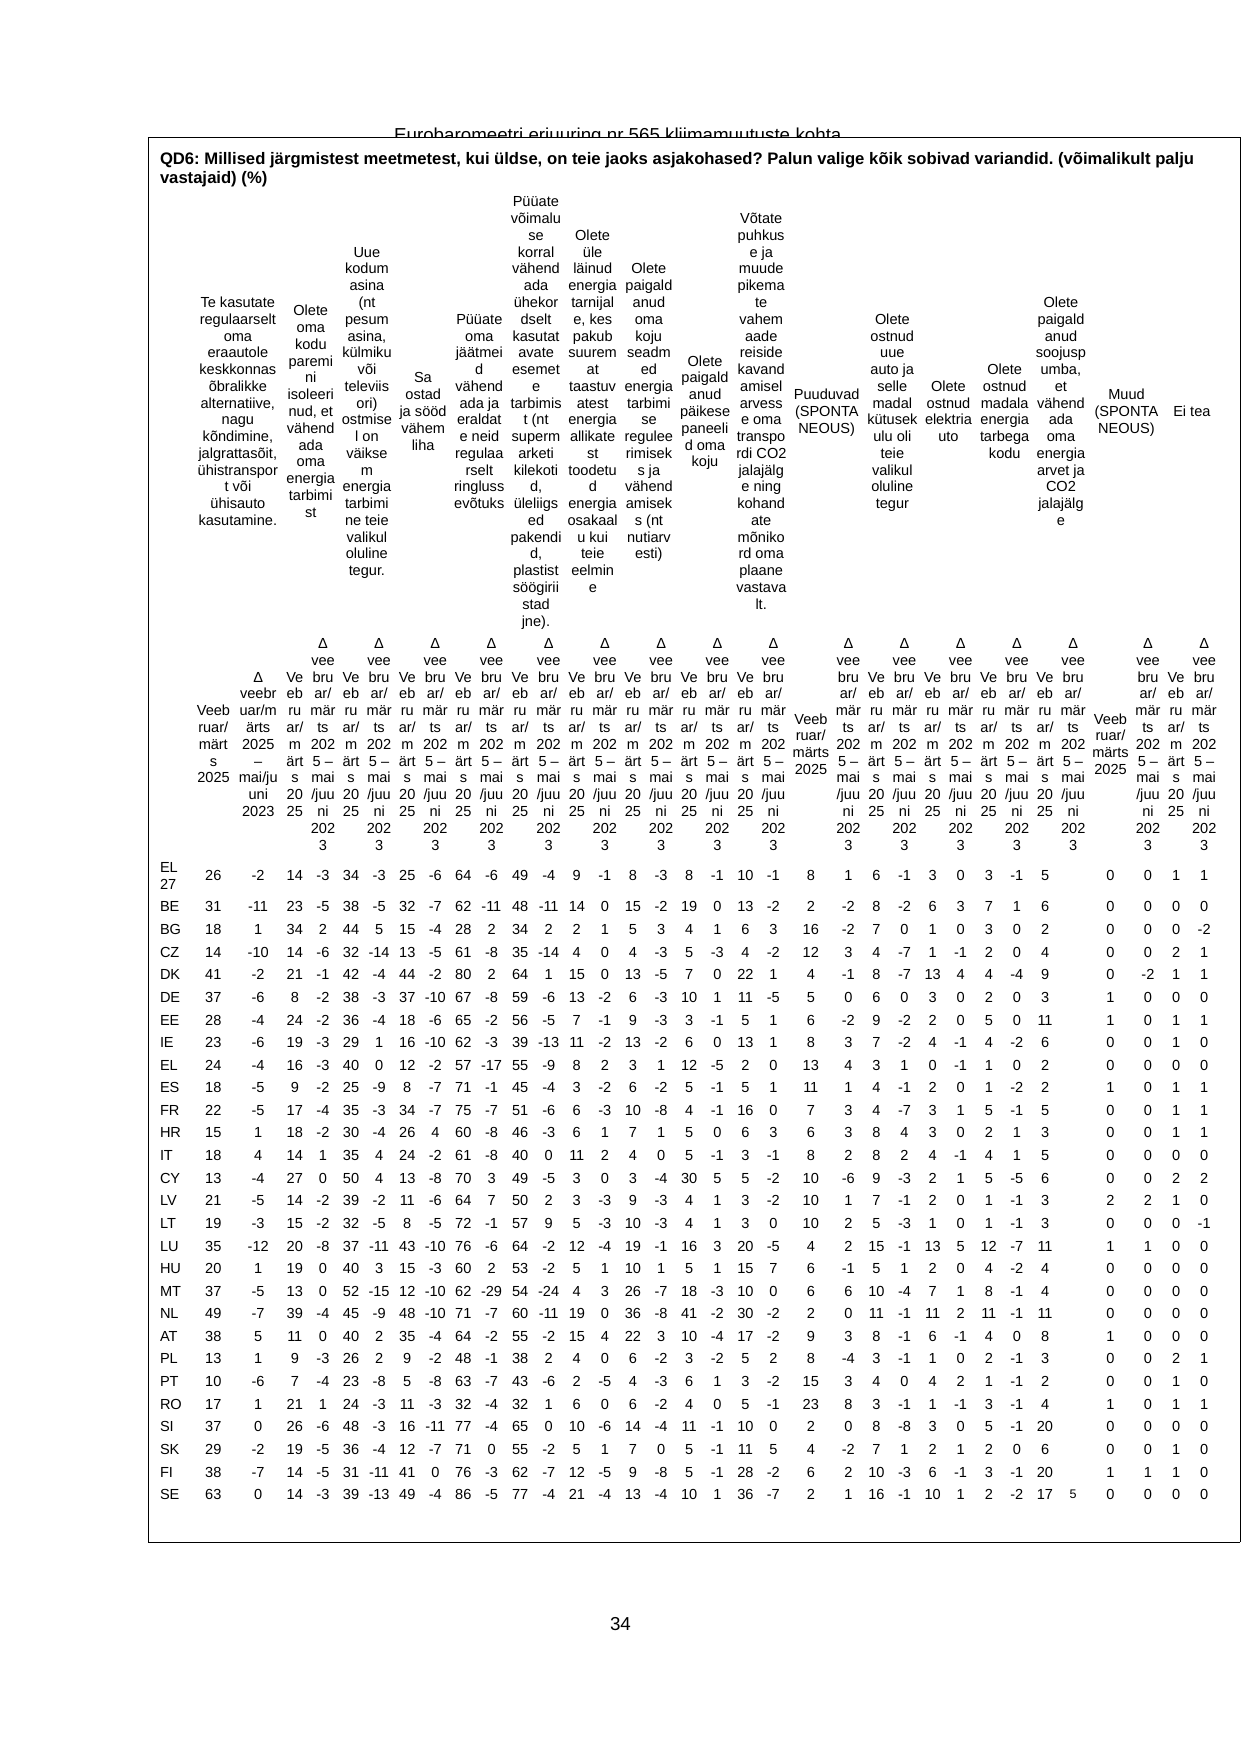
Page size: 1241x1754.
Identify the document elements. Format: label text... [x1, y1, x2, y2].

table_cell -7 [419, 1099, 451, 1121]
table_cell -4 [589, 1234, 621, 1257]
table_cell 43 [507, 1370, 532, 1392]
table_cell 5 [395, 1370, 419, 1392]
table_cell 0 [589, 963, 621, 986]
table_cell 0 [1188, 1302, 1220, 1325]
table_cell 8 [789, 856, 832, 895]
table_cell 5 [864, 1257, 888, 1279]
table_cell 6 [920, 1325, 944, 1347]
table_cell 2 [363, 1347, 395, 1370]
table_cell 57 [451, 1054, 475, 1076]
table_cell 1 [701, 1257, 733, 1279]
table_cell 10 [789, 1212, 832, 1234]
table_cell 2 [475, 1257, 507, 1279]
table_cell [1057, 1099, 1089, 1121]
table_cell 0 [1164, 1054, 1188, 1076]
table_cell 0 [945, 1257, 976, 1279]
table_cell 75 [451, 1099, 475, 1121]
table_cell -3 [475, 1031, 507, 1053]
table_cell 1 [1001, 1121, 1033, 1144]
table_cell -3 [307, 1054, 338, 1076]
table_cell 12 [564, 1234, 589, 1257]
table_cell 7 [864, 918, 888, 940]
table_cell -6 [419, 1008, 451, 1031]
table_cell 4 [888, 1121, 920, 1144]
table_cell 2 [832, 1212, 864, 1234]
table_cell -2 [363, 1189, 395, 1212]
table_cell 55 [507, 1325, 532, 1347]
table_cell -10 [419, 1031, 451, 1053]
table_cell -1 [645, 1234, 677, 1257]
table_cell Veebruar/märts 2025 [733, 632, 757, 856]
table_cell 0 [234, 1415, 282, 1438]
table_cell 35 [395, 1325, 419, 1347]
table_cell 0 [645, 1438, 677, 1460]
table_cell 22 [733, 963, 757, 986]
table_cell 3 [976, 1393, 1001, 1415]
table_cell 2 [976, 986, 1001, 1008]
table_cell -1 [945, 940, 976, 963]
table_cell -5 [645, 963, 677, 986]
table_cell -1 [832, 1257, 864, 1279]
table_cell 1 [589, 918, 621, 940]
table_cell 3 [363, 1257, 395, 1279]
table_cell -1 [701, 1460, 733, 1483]
table_cell -4 [533, 1483, 564, 1506]
table_cell -4 [363, 1121, 395, 1144]
table_cell 17 [283, 1099, 307, 1121]
table_cell 3 [733, 1212, 757, 1234]
table_cell -2 [419, 1347, 451, 1370]
table_cell 1 [1188, 1099, 1220, 1121]
table_cell -3 [307, 1483, 338, 1506]
table_cell 10 [621, 1257, 645, 1279]
table_cell 13 [621, 963, 645, 986]
table_cell 2 [976, 1347, 1001, 1370]
table_cell 1 [234, 1347, 282, 1370]
table_cell 1 [832, 1076, 864, 1099]
table_cell 1 [307, 1393, 338, 1415]
table_cell Veebruar/märts 2025 [283, 632, 307, 856]
table_cell 7 [621, 1121, 645, 1144]
table_cell -9 [533, 1054, 564, 1076]
table_cell 24 [193, 1054, 233, 1076]
table_cell 14 [283, 1144, 307, 1166]
table_cell 6 [621, 1076, 645, 1099]
table_cell 6 [789, 1257, 832, 1279]
table_cell 2 [363, 1325, 395, 1347]
table_cell 3 [645, 918, 677, 940]
table_cell 0 [1001, 1008, 1033, 1031]
table_cell -2 [1132, 963, 1164, 986]
table_cell 1 [1164, 1076, 1188, 1099]
table_cell 0 [1089, 940, 1132, 963]
table_cell 9 [283, 1347, 307, 1370]
table_cell 11 [920, 1302, 944, 1325]
table_cell 6 [920, 895, 944, 918]
table_cell -3 [307, 1347, 338, 1370]
table_cell 8 [621, 856, 645, 895]
table_cell 11 [864, 1302, 888, 1325]
table_cell -5 [533, 1008, 564, 1031]
table_cell 40 [507, 1144, 532, 1166]
table_cell 6 [1033, 895, 1057, 918]
table_cell 0 [419, 1460, 451, 1483]
table_cell [1057, 986, 1089, 1008]
table_cell 60 [451, 1121, 475, 1144]
table_cell 0 [1089, 1099, 1132, 1121]
table_cell 1 [234, 1257, 282, 1279]
table_cell 0 [307, 1325, 338, 1347]
table_cell EL 27 [157, 856, 193, 895]
table_cell 3 [976, 1460, 1001, 1483]
table_cell [1057, 1370, 1089, 1392]
table_cell [1057, 856, 1089, 895]
table_cell 6 [789, 1008, 832, 1031]
table_cell -5 [234, 1099, 282, 1121]
table_cell -7 [475, 1099, 507, 1121]
table_cell 2 [564, 1370, 589, 1392]
table_cell 71 [451, 1438, 475, 1460]
table_cell -8 [363, 1370, 395, 1392]
table_cell 0 [589, 1393, 621, 1415]
table_cell [1057, 1166, 1089, 1189]
table_cell 13 [789, 1054, 832, 1076]
table_cell 0 [1089, 1257, 1132, 1279]
table_cell 3 [832, 1370, 864, 1392]
table_cell -4 [363, 1008, 395, 1031]
table_cell 8 [976, 1280, 1001, 1302]
table_cell 2 [1164, 1166, 1188, 1189]
table_cell -11 [419, 1415, 451, 1438]
table_cell 4 [976, 963, 1001, 986]
table_cell 4 [920, 1370, 944, 1392]
table_cell 1 [1188, 940, 1220, 963]
table_cell -7 [475, 1370, 507, 1392]
table_cell 0 [1001, 940, 1033, 963]
table_cell 1 [1001, 1144, 1033, 1166]
table_cell -1 [1001, 1099, 1033, 1121]
table_cell 4 [976, 1031, 1001, 1053]
table_cell 6 [789, 1460, 832, 1483]
table_cell 4 [564, 940, 589, 963]
table_cell 1 [589, 1257, 621, 1279]
table_cell 0 [1132, 1031, 1164, 1053]
table_cell 5 [677, 1121, 701, 1144]
table_cell 0 [1132, 1166, 1164, 1189]
table_cell -7 [419, 895, 451, 918]
table_cell [1057, 895, 1089, 918]
table_cell 1 [1164, 1393, 1188, 1415]
table_cell BG [157, 918, 193, 940]
table_cell 2 [945, 1370, 976, 1392]
table_cell -7 [234, 1302, 282, 1325]
table_cell 0 [1001, 918, 1033, 940]
table_cell -8 [475, 940, 507, 963]
table_cell 0 [1164, 1257, 1188, 1279]
table_cell -2 [645, 1393, 677, 1415]
table_cell 11 [789, 1076, 832, 1099]
table_cell Δ veebruar/märts 2025 – mai/juuni 2023 [1188, 632, 1220, 856]
table_cell FI [157, 1460, 193, 1483]
table_cell 21 [283, 1393, 307, 1415]
table_cell [1057, 918, 1089, 940]
table_cell -2 [888, 1008, 920, 1031]
table_cell 8 [283, 986, 307, 1008]
table_cell -1 [1001, 1460, 1033, 1483]
table_cell 77 [507, 1483, 532, 1506]
table_cell 16 [395, 1415, 419, 1438]
table_cell 5 [363, 918, 395, 940]
table_cell 49 [507, 1166, 532, 1189]
table_cell Δ veebruar/märts 2025 – mai/juuni 2023 [832, 632, 864, 856]
table_cell -1 [589, 1008, 621, 1031]
table_cell Olete ostnud elektriauto [920, 190, 976, 632]
table_cell 38 [193, 1325, 233, 1347]
table_cell 3 [832, 940, 864, 963]
table_cell 7 [920, 1280, 944, 1302]
table_cell Δ veebruar/märts 2025 – mai/juuni 2023 [1001, 632, 1033, 856]
table_cell -1 [1001, 856, 1033, 895]
table_cell 7 [757, 1257, 789, 1279]
table_cell 1 [701, 986, 733, 1008]
table_cell 14 [283, 940, 307, 963]
table_cell -3 [234, 1212, 282, 1234]
table_cell -2 [1001, 1076, 1033, 1099]
table_cell 48 [451, 1347, 475, 1370]
table_cell 4 [789, 963, 832, 986]
table_cell -11 [234, 895, 282, 918]
table_cell 55 [507, 1054, 532, 1076]
table_cell -1 [757, 1144, 789, 1166]
table_cell 8 [564, 1054, 589, 1076]
table_cell LV [157, 1189, 193, 1212]
table_cell 53 [507, 1257, 532, 1279]
table_cell 5 [677, 1438, 701, 1460]
table_cell 1 [1132, 1460, 1164, 1483]
table_cell 5 [621, 918, 645, 940]
table_cell 16 [395, 1031, 419, 1053]
table_cell 11 [976, 1302, 1001, 1325]
table_cell 36 [339, 1008, 363, 1031]
table_cell 10 [733, 1415, 757, 1438]
table_cell 12 [677, 1054, 701, 1076]
table_cell 0 [1188, 1234, 1220, 1257]
table_cell 11 [1033, 1008, 1057, 1031]
table_cell 6 [564, 1393, 589, 1415]
table_cell BE [157, 895, 193, 918]
table_cell 56 [507, 1008, 532, 1031]
table_cell 35 [193, 1234, 233, 1257]
table_cell 0 [1089, 1121, 1132, 1144]
table_cell -2 [475, 1008, 507, 1031]
table_cell 65 [507, 1415, 532, 1438]
table_cell 0 [1089, 1212, 1132, 1234]
table_cell 6 [564, 1099, 589, 1121]
table_cell 4 [789, 1234, 832, 1257]
table_cell 1 [1188, 1008, 1220, 1031]
table_cell 11 [733, 986, 757, 1008]
table_cell 5 [733, 1347, 757, 1370]
table_cell 0 [1164, 918, 1188, 940]
table_cell 1 [1001, 895, 1033, 918]
table_cell 1 [1089, 1460, 1132, 1483]
table_cell 4 [832, 1054, 864, 1076]
table_cell 6 [789, 1121, 832, 1144]
table_cell 0 [1188, 1031, 1220, 1053]
table_cell Võtate puhkuse ja muude pikemate vahemaade reiside kavandamisel arvesse oma transpordi CO2 jalajälge ning kohandate mõnikord oma plaane vastavalt. [733, 190, 789, 632]
table_cell 9 [283, 1076, 307, 1099]
table_cell 11 [677, 1415, 701, 1438]
table_cell 7 [976, 895, 1001, 918]
table_cell -1 [1001, 1212, 1033, 1234]
table_cell 10 [621, 1212, 645, 1234]
table_cell 0 [1089, 1280, 1132, 1302]
table_cell 9 [621, 1460, 645, 1483]
table_cell -7 [888, 963, 920, 986]
table_cell 32 [451, 1393, 475, 1415]
table_cell 0 [1188, 895, 1220, 918]
table_cell IE [157, 1031, 193, 1053]
table_header QD6: Millised järgmistest meetmetest, kui üldse, on teie jaoks asjakohased? Palun valige kõik sobivad variandid. (võimalikult palju vastajaid) (%) [157, 146, 1220, 190]
table_cell 0 [1132, 1008, 1164, 1031]
table_cell -4 [533, 856, 564, 895]
table_cell 37 [395, 986, 419, 1008]
table_cell 0 [1132, 1054, 1164, 1076]
table_cell 0 [1089, 1370, 1132, 1392]
table_cell 9 [864, 1008, 888, 1031]
table_cell 1 [1164, 1008, 1188, 1031]
table_cell 1 [757, 1076, 789, 1099]
table_cell 38 [193, 1460, 233, 1483]
table_cell 4 [920, 1031, 944, 1053]
table_cell 0 [1089, 1144, 1132, 1166]
table_cell 65 [451, 1008, 475, 1031]
table_cell 0 [945, 1121, 976, 1144]
table_cell 5 [701, 1166, 733, 1189]
table_cell 0 [757, 1415, 789, 1438]
table_cell 0 [1089, 1347, 1132, 1370]
table_cell 16 [283, 1054, 307, 1076]
table_cell 4 [677, 918, 701, 940]
table_cell 28 [193, 1008, 233, 1031]
table_cell 2 [888, 1144, 920, 1166]
table_cell -2 [1001, 1031, 1033, 1053]
table_cell Veebruar/märts 2025 [507, 632, 532, 856]
table_cell -2 [1001, 1483, 1033, 1506]
table_cell 0 [945, 1189, 976, 1212]
table_cell 13 [283, 1280, 307, 1302]
table_cell 2 [976, 1483, 1001, 1506]
table_cell -2 [757, 1460, 789, 1483]
table_cell 0 [1089, 963, 1132, 986]
table_cell [1057, 1031, 1089, 1053]
table_cell 0 [1089, 1031, 1132, 1053]
table_cell 23 [339, 1370, 363, 1392]
table_cell 5 [733, 1393, 757, 1415]
table_cell 0 [1089, 856, 1132, 895]
table_cell 64 [451, 1189, 475, 1212]
table_cell 2 [307, 918, 338, 940]
table_cell 8 [1033, 1325, 1057, 1347]
table_cell -6 [475, 1234, 507, 1257]
table_cell -1 [888, 1347, 920, 1370]
table_cell -1 [589, 856, 621, 895]
table_cell 0 [945, 1347, 976, 1370]
table_cell 0 [589, 1347, 621, 1370]
table_cell 64 [451, 1325, 475, 1347]
table_cell 6 [564, 1121, 589, 1144]
table_cell 4 [677, 1099, 701, 1121]
table_cell EE [157, 1008, 193, 1031]
table_cell [1057, 1415, 1089, 1438]
table_cell 80 [451, 963, 475, 986]
table_cell 16 [789, 918, 832, 940]
table_cell 72 [451, 1212, 475, 1234]
table_cell -2 [757, 1370, 789, 1392]
table_cell -1 [888, 1483, 920, 1506]
table_cell 9 [564, 856, 589, 895]
table_cell 1 [976, 1189, 1001, 1212]
table_cell -4 [307, 1302, 338, 1325]
table_cell 2 [1033, 1370, 1057, 1392]
table_cell -3 [645, 1212, 677, 1234]
table_cell 1 [757, 963, 789, 986]
table_cell Δ veebruar/märts 2025 – mai/juuni 2023 [475, 632, 507, 856]
table_cell 15 [733, 1257, 757, 1279]
table_cell -1 [701, 1008, 733, 1031]
table_cell 0 [701, 1393, 733, 1415]
table_cell 1 [1089, 1234, 1132, 1257]
table_cell 16 [733, 1099, 757, 1121]
table_cell -11 [475, 895, 507, 918]
table_cell [1057, 940, 1089, 963]
table_cell 67 [451, 986, 475, 1008]
table_cell 0 [832, 1302, 864, 1325]
table_cell -11 [533, 1302, 564, 1325]
table_cell 1 [1089, 986, 1132, 1008]
table_cell 61 [451, 1144, 475, 1166]
table_cell -10 [419, 1302, 451, 1325]
table_cell 1 [1132, 1234, 1164, 1257]
table_cell -2 [475, 1325, 507, 1347]
table_cell 1 [645, 1054, 677, 1076]
table_cell 24 [395, 1144, 419, 1166]
table_cell 0 [1132, 1325, 1164, 1347]
table_cell 3 [1033, 1121, 1057, 1144]
table_cell 18 [677, 1280, 701, 1302]
table_cell 39 [283, 1302, 307, 1325]
table_cell -8 [419, 1166, 451, 1189]
table_cell -4 [645, 1415, 677, 1438]
table_cell 18 [283, 1121, 307, 1144]
table_cell 4 [1033, 1257, 1057, 1279]
table_cell 4 [1033, 940, 1057, 963]
table_cell -1 [475, 1212, 507, 1234]
table_cell 10 [677, 1483, 701, 1506]
table_cell Δ veebruar/märts 2025 – mai/juuni 2023 [645, 632, 677, 856]
table_cell 50 [339, 1166, 363, 1189]
table_cell 0 [1164, 1212, 1188, 1234]
table_cell 5 [677, 1076, 701, 1099]
table_cell [1057, 1347, 1089, 1370]
table_cell 2 [789, 895, 832, 918]
table_cell -1 [307, 963, 338, 986]
table_cell 0 [945, 918, 976, 940]
table_cell 1 [757, 1008, 789, 1031]
table_cell 1 [1164, 1099, 1188, 1121]
table_cell 51 [507, 1099, 532, 1121]
table_cell 0 [1089, 1438, 1132, 1460]
table_cell NL [157, 1302, 193, 1325]
table_cell 3 [976, 918, 1001, 940]
table_cell 3 [832, 1121, 864, 1144]
table_cell 17 [733, 1325, 757, 1347]
table_cell -7 [645, 1280, 677, 1302]
table_cell 63 [193, 1483, 233, 1506]
table_cell Δ veebruar/märts 2025 – mai/juuni 2023 [888, 632, 920, 856]
table_cell -3 [701, 940, 733, 963]
table_cell 0 [307, 1166, 338, 1189]
table_cell 44 [395, 963, 419, 986]
table_cell 0 [888, 1370, 920, 1392]
table_cell 5 [1033, 856, 1057, 895]
table_cell 4 [564, 1347, 589, 1370]
table_cell 0 [757, 1099, 789, 1121]
table_cell -5 [533, 1166, 564, 1189]
table_cell Veebruar/märts 2025 [1033, 632, 1057, 856]
table_cell Muud (SPONTANEOUS) [1089, 190, 1164, 632]
table_cell 3 [564, 1076, 589, 1099]
table_cell -11 [533, 895, 564, 918]
table_cell 26 [339, 1347, 363, 1370]
table_cell 10 [789, 1189, 832, 1212]
table_cell [1057, 1054, 1089, 1076]
table_cell 12 [395, 1054, 419, 1076]
table_cell -2 [533, 1257, 564, 1279]
table_cell 38 [339, 986, 363, 1008]
table_cell 26 [193, 856, 233, 895]
table_cell 15 [864, 1234, 888, 1257]
table_cell 15 [564, 1325, 589, 1347]
table_cell 0 [757, 1212, 789, 1234]
table_cell 0 [945, 1008, 976, 1031]
table_cell 1 [757, 1031, 789, 1053]
table_cell 71 [451, 1076, 475, 1099]
table_cell 11 [1033, 1234, 1057, 1257]
table_cell 3 [864, 1054, 888, 1076]
table_cell 41 [677, 1302, 701, 1325]
table_cell 10 [564, 1415, 589, 1438]
table_cell 26 [283, 1415, 307, 1438]
table_cell -1 [701, 1415, 733, 1438]
table_cell 10 [677, 1325, 701, 1347]
table_cell 0 [1089, 918, 1132, 940]
table_cell Veebruar/märts 2025 [451, 632, 475, 856]
table_cell Olete üle läinud energiatarnijale, kes pakub suuremat taastuvatest energiaallikatest toodetud energia osakaalu kui teie eelmine [564, 190, 621, 632]
table_cell 18 [193, 1076, 233, 1099]
table_cell 4 [621, 1370, 645, 1392]
table_cell 14 [193, 940, 233, 963]
table_cell 1 [645, 1121, 677, 1144]
table_cell -2 [589, 986, 621, 1008]
table_cell 5 [945, 1234, 976, 1257]
table_cell 0 [1188, 1438, 1220, 1460]
table_cell 1 [1164, 1031, 1188, 1053]
table_cell [1057, 1076, 1089, 1099]
table_cell 1 [976, 1212, 1001, 1234]
table_cell 36 [339, 1438, 363, 1460]
table_cell -8 [645, 1099, 677, 1121]
table_cell DE [157, 986, 193, 1008]
table_cell -3 [645, 940, 677, 963]
table_cell SE [157, 1483, 193, 1506]
table_cell -3 [645, 856, 677, 895]
table_cell 4 [864, 1099, 888, 1121]
table_cell 15 [193, 1121, 233, 1144]
table_cell 2 [945, 1302, 976, 1325]
table_cell 1 [1164, 1460, 1188, 1483]
table_cell -6 [234, 1370, 282, 1392]
table_cell 18 [395, 1008, 419, 1031]
table_cell 0 [1164, 1483, 1188, 1506]
table_cell 11 [1033, 1302, 1057, 1325]
table_cell 4 [589, 1325, 621, 1347]
table_cell 5 [234, 1325, 282, 1347]
table_cell -2 [757, 1302, 789, 1325]
table_cell 64 [507, 963, 532, 986]
table_cell Veebruar/märts 2025 [193, 632, 233, 856]
table_cell -7 [234, 1460, 282, 1483]
table_cell 29 [193, 1438, 233, 1460]
table_cell 2 [1033, 1076, 1057, 1099]
table_cell -8 [475, 1121, 507, 1144]
table_cell 31 [193, 895, 233, 918]
table_cell 1 [363, 1031, 395, 1053]
table_cell 3 [733, 1370, 757, 1392]
table_cell -6 [307, 1415, 338, 1438]
table_cell 8 [395, 1076, 419, 1099]
table_cell 3 [589, 1280, 621, 1302]
table_cell 5 [976, 1099, 1001, 1121]
table_cell 60 [507, 1302, 532, 1325]
table_cell -4 [234, 1054, 282, 1076]
table_cell 4 [789, 1438, 832, 1460]
table_cell -4 [234, 1166, 282, 1189]
table_cell -4 [419, 918, 451, 940]
table_cell -5 [419, 940, 451, 963]
table_cell 9 [621, 1189, 645, 1212]
table_cell -13 [533, 1031, 564, 1053]
table_cell -6 [533, 1370, 564, 1392]
table_cell 0 [1188, 1189, 1220, 1212]
table_cell 44 [339, 918, 363, 940]
table_cell 10 [621, 1099, 645, 1121]
table_cell 49 [395, 1483, 419, 1506]
table_cell 35 [339, 1099, 363, 1121]
table_cell 9 [1033, 963, 1057, 986]
table_cell -1 [701, 1438, 733, 1460]
table_cell 12 [395, 1280, 419, 1302]
table_cell 20 [733, 1234, 757, 1257]
table_cell 3 [564, 1189, 589, 1212]
table_cell -3 [363, 1415, 395, 1438]
table_cell 3 [757, 918, 789, 940]
table_cell 35 [507, 940, 532, 963]
table_cell 4 [621, 1144, 645, 1166]
table_cell 22 [193, 1099, 233, 1121]
table_cell 28 [451, 918, 475, 940]
table_cell Veebruar/märts 2025 [339, 632, 363, 856]
table_cell 4 [564, 1280, 589, 1302]
table_cell 2 [832, 1144, 864, 1166]
table_cell -3 [419, 1393, 451, 1415]
table_cell 4 [363, 1166, 395, 1189]
table_cell 0 [1001, 986, 1033, 1008]
table_cell 1 [976, 1054, 1001, 1076]
table_cell 14 [283, 1189, 307, 1212]
table_cell 2 [589, 1054, 621, 1076]
table_cell -8 [419, 1370, 451, 1392]
table_cell 5 [677, 1257, 701, 1279]
table_cell 77 [451, 1415, 475, 1438]
table_cell -5 [701, 1054, 733, 1076]
table_cell [1057, 1393, 1089, 1415]
table_cell 2 [1033, 1054, 1057, 1076]
table_cell 57 [507, 1212, 532, 1234]
table_cell 2 [1188, 1166, 1220, 1189]
table_cell -6 [419, 1189, 451, 1212]
table_cell 2 [920, 1076, 944, 1099]
table_cell 13 [564, 986, 589, 1008]
table_cell -8 [475, 986, 507, 1008]
table_cell 12 [564, 1460, 589, 1483]
table_cell -4 [363, 1438, 395, 1460]
table_cell 5 [976, 1415, 1001, 1438]
table_cell 49 [507, 856, 532, 895]
table_cell -1 [888, 856, 920, 895]
table_cell 8 [832, 1393, 864, 1415]
table_cell -10 [419, 1280, 451, 1302]
table_cell 23 [283, 895, 307, 918]
table_cell 0 [1132, 1257, 1164, 1279]
table_cell 0 [1132, 1393, 1164, 1415]
table_cell RO [157, 1393, 193, 1415]
table_cell -1 [1001, 1393, 1033, 1415]
table_cell FR [157, 1099, 193, 1121]
table_cell -9 [363, 1302, 395, 1325]
table_cell -1 [1001, 1280, 1033, 1302]
table_cell 7 [864, 1438, 888, 1460]
table_cell -3 [363, 1099, 395, 1121]
table_cell -9 [363, 1076, 395, 1099]
table_cell 26 [621, 1280, 645, 1302]
table_cell -10 [419, 1234, 451, 1257]
table_cell 48 [339, 1415, 363, 1438]
table_cell -2 [533, 1438, 564, 1460]
table_cell -2 [533, 1234, 564, 1257]
table_cell 3 [757, 1121, 789, 1144]
table_cell 0 [945, 1212, 976, 1234]
table_cell [1057, 1257, 1089, 1279]
table_cell 2 [832, 1234, 864, 1257]
table_cell 63 [451, 1370, 475, 1392]
table_cell MT [157, 1280, 193, 1302]
table_cell Veebruar/märts 2025 [395, 632, 419, 856]
table_cell 3 [920, 1099, 944, 1121]
table_cell 11 [395, 1189, 419, 1212]
table_cell IT [157, 1144, 193, 1166]
table_cell 1 [920, 1347, 944, 1370]
table_cell -2 [832, 1438, 864, 1460]
table_cell -7 [1001, 1234, 1033, 1257]
table_cell 60 [451, 1257, 475, 1279]
table_cell PT [157, 1370, 193, 1392]
table_cell 7 [864, 1189, 888, 1212]
table_cell -2 [307, 1121, 338, 1144]
table_cell [1057, 963, 1089, 986]
table_cell 2 [589, 1144, 621, 1166]
table_cell 1 [701, 1483, 733, 1506]
table_cell 0 [1188, 1460, 1220, 1483]
table_cell 5 [677, 1460, 701, 1483]
table_cell -11 [363, 1234, 395, 1257]
table_cell 0 [234, 1483, 282, 1506]
table_cell 1 [701, 1189, 733, 1212]
table_cell 3 [677, 1347, 701, 1370]
table_cell 3 [677, 1008, 701, 1031]
table_cell -2 [307, 1008, 338, 1031]
table_cell 4 [976, 1144, 1001, 1166]
table_cell 21 [283, 963, 307, 986]
table_cell 19 [193, 1212, 233, 1234]
table_cell 4 [363, 1144, 395, 1166]
table_cell 0 [589, 940, 621, 963]
table_cell 1 [1188, 963, 1220, 986]
table_cell -2 [888, 1031, 920, 1053]
table_cell -2 [832, 918, 864, 940]
table_cell 6 [621, 986, 645, 1008]
table_cell -1 [701, 1099, 733, 1121]
table_cell 40 [339, 1257, 363, 1279]
table_cell 1 [945, 1280, 976, 1302]
table_cell 2 [832, 1460, 864, 1483]
table_cell -6 [533, 1099, 564, 1121]
table_cell 35 [339, 1144, 363, 1166]
table_cell 10 [193, 1370, 233, 1392]
table_cell 0 [1001, 1054, 1033, 1076]
table_cell 0 [701, 895, 733, 918]
table_cell 48 [395, 1302, 419, 1325]
table_cell -5 [307, 1438, 338, 1460]
table_cell 2 [1132, 1189, 1164, 1212]
table_cell Puuduvad (SPONTANEOUS) [789, 190, 864, 632]
table_cell -7 [419, 1076, 451, 1099]
table_cell 16 [864, 1483, 888, 1506]
table_cell 28 [733, 1460, 757, 1483]
table_cell 1 [888, 1438, 920, 1460]
table_cell [1057, 1325, 1089, 1347]
table_cell 62 [507, 1460, 532, 1483]
table_cell 4 [419, 1121, 451, 1144]
table_cell 8 [864, 1415, 888, 1438]
table_cell 8 [789, 1144, 832, 1166]
table_cell -2 [832, 895, 864, 918]
table_cell 3 [1033, 1189, 1057, 1212]
table_cell -1 [757, 856, 789, 895]
table_cell -4 [363, 963, 395, 986]
table_cell -3 [475, 1460, 507, 1483]
table_cell HR [157, 1121, 193, 1144]
table_cell 1 [589, 1438, 621, 1460]
table_cell 0 [1001, 1438, 1033, 1460]
table_cell -2 [307, 986, 338, 1008]
table_cell -4 [307, 1099, 338, 1121]
table_cell 64 [451, 856, 475, 895]
table_cell 13 [733, 1031, 757, 1053]
table_cell 0 [1188, 1280, 1220, 1302]
table_cell 1 [945, 1166, 976, 1189]
table_cell 8 [864, 1121, 888, 1144]
table_cell -2 [1001, 1257, 1033, 1279]
table_cell 0 [1188, 986, 1220, 1008]
table_cell 3 [945, 895, 976, 918]
table_cell 1 [1188, 856, 1220, 895]
table_cell -4 [645, 1483, 677, 1506]
table_cell 4 [677, 1212, 701, 1234]
table_cell -1 [1001, 1347, 1033, 1370]
table_cell [1057, 1438, 1089, 1460]
table_cell -1 [945, 1054, 976, 1076]
table_cell -1 [888, 1393, 920, 1415]
table_cell -1 [832, 963, 864, 986]
table_cell 9 [789, 1325, 832, 1347]
table_cell Δ veebruar/märts 2025 – mai/juuni 2023 [701, 632, 733, 856]
table_cell Δ veebruar/märts 2025 – mai/juuni 2023 [363, 632, 395, 856]
table_cell 0 [1001, 1325, 1033, 1347]
table_cell 1 [1188, 1121, 1220, 1144]
table_cell 10 [677, 986, 701, 1008]
table_cell ES [157, 1076, 193, 1099]
table_cell 22 [621, 1325, 645, 1347]
table_cell 3 [976, 856, 1001, 895]
table_cell 5 [864, 1212, 888, 1234]
table_cell 26 [395, 1121, 419, 1144]
table_cell CY [157, 1166, 193, 1189]
table_cell 0 [888, 918, 920, 940]
table_cell 1 [832, 1483, 864, 1506]
table_cell 0 [1132, 1280, 1164, 1302]
table_cell Püüate võimaluse korral vähendada ühekordselt kasutatavate esemete tarbimist (nt supermarketi kilekotid, üleliigsed pakendid, plastist söögiriistad jne). [507, 190, 564, 632]
table_cell Δ veebruar/märts 2025 – mai/juuni 2023 [533, 632, 564, 856]
table_cell [1057, 1144, 1089, 1166]
table_cell -2 [645, 1347, 677, 1370]
table_cell 6 [832, 1280, 864, 1302]
table_cell 0 [945, 986, 976, 1008]
table_cell 37 [193, 1280, 233, 1302]
table_cell 7 [864, 1031, 888, 1053]
table_cell 0 [1132, 1076, 1164, 1099]
table_cell -8 [888, 1415, 920, 1438]
table_cell 9 [395, 1347, 419, 1370]
table_cell -4 [645, 1166, 677, 1189]
table_cell 20 [1033, 1415, 1057, 1438]
table_cell -8 [307, 1234, 338, 1257]
table_cell 27 [283, 1166, 307, 1189]
table_cell [1057, 1212, 1089, 1234]
table_cell 5 [564, 1257, 589, 1279]
table_cell 0 [1188, 1370, 1220, 1392]
table_cell -7 [533, 1460, 564, 1483]
table_cell -3 [589, 1189, 621, 1212]
table_cell 4 [1033, 1280, 1057, 1302]
table_cell -3 [701, 1280, 733, 1302]
table_cell -2 [307, 1189, 338, 1212]
table_cell CZ [157, 940, 193, 963]
table_cell 3 [832, 1099, 864, 1121]
table_cell LU [157, 1234, 193, 1257]
table_cell 0 [1132, 1099, 1164, 1121]
table_cell 6 [1033, 1031, 1057, 1053]
table_cell 0 [1089, 1054, 1132, 1076]
table_cell -5 [234, 1076, 282, 1099]
table_cell 1 [1164, 1189, 1188, 1212]
table_cell Olete paigaldanud oma koju seadmed energiatarbimise reguleerimiseks ja vähendamiseks (nt nutiarvesti) [621, 190, 677, 632]
table_cell 6 [864, 856, 888, 895]
table_cell 6 [621, 1393, 645, 1415]
table_cell 4 [920, 1144, 944, 1166]
table_cell -29 [475, 1280, 507, 1302]
table_cell Olete paigaldanud soojuspumba, et vähendada oma energiaarvet ja CO2 jalajälge [1033, 190, 1089, 632]
table_cell LT [157, 1212, 193, 1234]
table_cell 62 [451, 1031, 475, 1053]
table_cell 15 [621, 895, 645, 918]
table_cell -2 [589, 1076, 621, 1099]
table_cell -4 [307, 1370, 338, 1392]
table_cell -5 [307, 1460, 338, 1483]
table_cell 3 [864, 1393, 888, 1415]
table_cell Te kasutate regulaarselt oma eraautole keskkonnasõbralikke alternatiive, nagu kõndimine, jalgrattasõit, ühistransport või ühisauto kasutamine. [193, 190, 282, 632]
table_cell 5 [564, 1212, 589, 1234]
table_cell -2 [234, 963, 282, 986]
table_cell 8 [864, 895, 888, 918]
table_cell 2 [475, 918, 507, 940]
table_cell -5 [1001, 1166, 1033, 1189]
table_cell 13 [395, 940, 419, 963]
table_cell 1 [701, 1370, 733, 1392]
table_cell 19 [283, 1257, 307, 1279]
table_cell 41 [193, 963, 233, 986]
table_cell 5 [733, 1076, 757, 1099]
table_cell 5 [1033, 1099, 1057, 1121]
table_cell 0 [832, 1415, 864, 1438]
table_cell 13 [920, 963, 944, 986]
table_cell 0 [920, 1054, 944, 1076]
table_cell -8 [645, 1460, 677, 1483]
table_cell 30 [733, 1302, 757, 1325]
table_cell 20 [283, 1234, 307, 1257]
table_cell 15 [395, 918, 419, 940]
table_cell -2 [307, 1212, 338, 1234]
table_cell 8 [789, 1347, 832, 1370]
table_cell 11 [283, 1325, 307, 1347]
table_cell 38 [507, 1347, 532, 1370]
table_cell 0 [945, 1076, 976, 1099]
table_cell 14 [621, 1415, 645, 1438]
table_cell 6 [789, 1280, 832, 1302]
table_cell 3 [1033, 1347, 1057, 1370]
table_cell 2 [1164, 1347, 1188, 1370]
table_cell Veebruar/märts 2025 [1164, 632, 1188, 856]
table_cell 10 [920, 1483, 944, 1506]
table_cell 21 [193, 1189, 233, 1212]
table_cell 30 [677, 1166, 701, 1189]
table_cell 11 [564, 1144, 589, 1166]
table_cell 8 [864, 963, 888, 986]
table_cell 1 [234, 1393, 282, 1415]
table_cell 64 [507, 1234, 532, 1257]
table_cell 1 [945, 1483, 976, 1506]
table_cell -3 [645, 986, 677, 1008]
table_cell Ei tea [1164, 190, 1220, 632]
table_cell 0 [1089, 1483, 1132, 1506]
table_cell 86 [451, 1483, 475, 1506]
table_cell -2 [1188, 918, 1220, 940]
table_cell 40 [339, 1054, 363, 1076]
table_cell Olete ostnud madala energiatarbega kodu [976, 190, 1033, 632]
table_cell -5 [234, 1189, 282, 1212]
table_cell 1 [1188, 1393, 1220, 1415]
table_cell 21 [564, 1483, 589, 1506]
table_cell 39 [339, 1483, 363, 1506]
table_cell 13 [621, 1483, 645, 1506]
table_cell -2 [757, 1189, 789, 1212]
table_cell 0 [1164, 1144, 1188, 1166]
table_cell 1 [920, 1212, 944, 1234]
table_cell -6 [533, 986, 564, 1008]
table_cell 15 [789, 1370, 832, 1392]
table_cell 15 [564, 963, 589, 986]
table_cell 2 [1033, 918, 1057, 940]
table_cell 20 [1033, 1460, 1057, 1483]
table_cell 40 [339, 1325, 363, 1347]
table_cell 3 [564, 1166, 589, 1189]
table_cell 13 [621, 1031, 645, 1053]
table_cell 45 [507, 1076, 532, 1099]
table_cell -3 [645, 1189, 677, 1212]
table_cell 5 [733, 1008, 757, 1031]
table_cell 5 [1057, 1483, 1089, 1506]
table_cell -8 [645, 1302, 677, 1325]
table_cell -2 [701, 1302, 733, 1325]
table_cell Püüate oma jäätmeid vähendada ja eraldate neid regulaarselt ringlussevõtuks [451, 190, 507, 632]
table_cell 0 [1089, 1166, 1132, 1189]
table_cell 61 [451, 940, 475, 963]
table_cell 42 [339, 963, 363, 986]
table_cell 8 [864, 1144, 888, 1166]
table_cell -2 [645, 895, 677, 918]
table_cell -3 [645, 1008, 677, 1031]
table_cell 10 [789, 1166, 832, 1189]
table_cell 16 [677, 1234, 701, 1257]
table_cell 12 [789, 940, 832, 963]
table_cell 0 [1132, 856, 1164, 895]
table_cell -5 [307, 895, 338, 918]
table_cell 8 [864, 1325, 888, 1347]
table_cell [1057, 1189, 1089, 1212]
table_cell Δ veebruar/märts 2025 – mai/juuni 2023 [419, 632, 451, 856]
table_cell 2 [1089, 1189, 1132, 1212]
table_cell -3 [888, 1212, 920, 1234]
table_cell 1 [645, 1257, 677, 1279]
table_cell -15 [363, 1280, 395, 1302]
table_cell -7 [419, 1438, 451, 1460]
table_cell DK [157, 963, 193, 986]
table_cell 0 [1132, 1302, 1164, 1325]
table_cell 9 [864, 1166, 888, 1189]
table_cell 45 [339, 1302, 363, 1325]
table_cell 25 [339, 1076, 363, 1099]
table_cell 0 [307, 1257, 338, 1279]
table_cell -6 [234, 1031, 282, 1053]
table_cell 0 [1164, 1234, 1188, 1257]
table_cell 34 [283, 918, 307, 940]
table_cell Veebruar/märts 2025 [864, 632, 888, 856]
table_cell 0 [701, 1031, 733, 1053]
table_cell 6 [864, 986, 888, 1008]
table_cell 19 [621, 1234, 645, 1257]
table_cell -3 [645, 1370, 677, 1392]
table_cell -13 [363, 1483, 395, 1506]
table_cell HU [157, 1257, 193, 1279]
table_cell -2 [234, 856, 282, 895]
table_cell 25 [395, 856, 419, 895]
table_cell 6 [621, 1347, 645, 1370]
table_cell 76 [451, 1234, 475, 1257]
table_cell 0 [1164, 895, 1188, 918]
table_cell 2 [920, 1438, 944, 1460]
table_cell Veebruar/märts 2025 [621, 632, 645, 856]
table_cell 6 [677, 1370, 701, 1392]
table_cell -1 [888, 1189, 920, 1212]
table_cell 0 [701, 963, 733, 986]
table_cell -7 [475, 1302, 507, 1325]
table_cell -4 [419, 1483, 451, 1506]
table_cell -6 [475, 856, 507, 895]
table_cell 0 [1089, 1415, 1132, 1438]
table_cell 0 [757, 1054, 789, 1076]
table_cell 0 [533, 1415, 564, 1438]
table_cell -3 [363, 1393, 395, 1415]
table_cell 8 [395, 1212, 419, 1234]
table_cell 3 [621, 1054, 645, 1076]
table_cell -5 [363, 895, 395, 918]
table_cell 34 [395, 1099, 419, 1121]
table_cell 1 [1089, 1393, 1132, 1415]
table_cell -1 [1001, 1415, 1033, 1438]
table_cell 3 [920, 1121, 944, 1144]
table_cell 2 [733, 1054, 757, 1076]
table_cell Δ veebruar/märts 2025 – mai/juuni 2023 [757, 632, 789, 856]
table_cell -3 [307, 1031, 338, 1053]
table_cell 2 [920, 1166, 944, 1189]
table_cell SI [157, 1415, 193, 1438]
table_cell -7 [888, 1099, 920, 1121]
table_cell 7 [789, 1099, 832, 1121]
table_cell 7 [621, 1438, 645, 1460]
table_cell Δ veebruar/märts 2025 – mai/juuni 2023 [1132, 632, 1164, 856]
table_cell 1 [888, 1054, 920, 1076]
table_cell 0 [888, 986, 920, 1008]
table_cell 0 [475, 1438, 507, 1460]
table_cell 2 [789, 1302, 832, 1325]
table_cell 1 [976, 1370, 1001, 1392]
table_cell 18 [193, 1144, 233, 1166]
table_cell 1 [1089, 1325, 1132, 1347]
table_cell 4 [864, 1370, 888, 1392]
table_cell 2 [533, 1347, 564, 1370]
table_cell -1 [888, 1302, 920, 1325]
table_cell -1 [888, 1076, 920, 1099]
table_cell 0 [1132, 1144, 1164, 1166]
table_cell 4 [864, 1076, 888, 1099]
table_cell 24 [283, 1008, 307, 1031]
table_cell -1 [945, 1325, 976, 1347]
table_cell 52 [339, 1280, 363, 1302]
table_cell -3 [363, 986, 395, 1008]
table_cell Δ veebruar/märts 2025 – mai/juuni 2023 [234, 632, 282, 856]
table_cell 54 [507, 1280, 532, 1302]
table_cell 19 [283, 1438, 307, 1460]
table_cell 10 [864, 1460, 888, 1483]
table_cell 5 [564, 1438, 589, 1460]
table_cell 3 [621, 1166, 645, 1189]
table_cell 1 [1164, 856, 1188, 895]
table_cell 4 [945, 963, 976, 986]
table_cell 3 [832, 1325, 864, 1347]
table_cell -14 [363, 940, 395, 963]
table_cell 14 [564, 895, 589, 918]
table_cell 0 [945, 1415, 976, 1438]
table_cell -2 [419, 1144, 451, 1166]
table_cell 9 [533, 1212, 564, 1234]
table_cell -14 [533, 940, 564, 963]
table_cell -1 [475, 1076, 507, 1099]
table_cell 0 [1164, 1325, 1188, 1347]
table_cell 1 [1164, 1121, 1188, 1144]
table_cell [1057, 1234, 1089, 1257]
table_cell 0 [1089, 1302, 1132, 1325]
table_cell 12 [976, 1234, 1001, 1257]
table_cell Δ veebruar/märts 2025 – mai/juuni 2023 [1057, 632, 1089, 856]
table_cell -4 [234, 1008, 282, 1031]
table_cell 0 [757, 1280, 789, 1302]
table_cell 12 [395, 1438, 419, 1460]
table_cell -3 [419, 1257, 451, 1279]
table_cell -2 [645, 1031, 677, 1053]
table_cell 36 [621, 1302, 645, 1325]
table_cell 0 [1132, 918, 1164, 940]
table_cell 1 [920, 918, 944, 940]
table_cell -5 [363, 1212, 395, 1234]
table_cell 30 [339, 1121, 363, 1144]
table_cell 15 [395, 1257, 419, 1279]
table_cell 4 [733, 940, 757, 963]
table_cell 0 [589, 1302, 621, 1325]
table_cell Olete paigaldanud päikesepaneelid oma koju [677, 190, 733, 632]
table_cell 5 [733, 1166, 757, 1189]
table_cell -10 [419, 986, 451, 1008]
table_cell [1057, 1460, 1089, 1483]
table_cell -4 [832, 1347, 864, 1370]
table_cell 13 [395, 1166, 419, 1189]
table_cell 1 [832, 856, 864, 895]
table_cell 0 [1188, 1054, 1220, 1076]
table_cell 1 [533, 963, 564, 986]
table_cell -6 [589, 1415, 621, 1438]
table_cell -1 [475, 1347, 507, 1370]
table_cell -2 [419, 963, 451, 986]
table_cell 5 [789, 986, 832, 1008]
table_cell 1 [945, 1438, 976, 1460]
table_cell -3 [888, 1460, 920, 1483]
table_cell -11 [363, 1460, 395, 1483]
table_cell 0 [533, 1144, 564, 1166]
table_cell -24 [533, 1280, 564, 1302]
table_cell 13 [733, 895, 757, 918]
table_cell 0 [701, 1121, 733, 1144]
table_cell 6 [1033, 1438, 1057, 1460]
table_cell 32 [339, 940, 363, 963]
table_cell Veebruar/märts 2025 [1089, 632, 1132, 856]
table_cell 0 [1188, 1483, 1220, 1506]
table_cell -6 [832, 1166, 864, 1189]
table_cell 15 [283, 1212, 307, 1234]
table_cell 14 [283, 1483, 307, 1506]
table_cell -10 [234, 940, 282, 963]
table_cell 4 [976, 1325, 1001, 1347]
table_cell 62 [451, 895, 475, 918]
table_cell 17 [1033, 1483, 1057, 1506]
table_cell Δ veebruar/märts 2025 – mai/juuni 2023 [589, 632, 621, 856]
table_cell 1 [920, 1393, 944, 1415]
table_cell 70 [451, 1166, 475, 1189]
table_cell 59 [507, 986, 532, 1008]
table_cell 5 [757, 1438, 789, 1460]
table_cell 0 [1164, 1302, 1188, 1325]
table_cell 4 [677, 1393, 701, 1415]
table_cell -4 [701, 1325, 733, 1347]
table_cell -2 [234, 1438, 282, 1460]
table_cell 23 [789, 1393, 832, 1415]
table_cell 1 [832, 1189, 864, 1212]
table_cell 1 [1188, 1076, 1220, 1099]
table_cell 1 [1164, 963, 1188, 986]
table_cell 3 [920, 1415, 944, 1438]
table_cell -1 [945, 1031, 976, 1053]
table_cell 3 [701, 1234, 733, 1257]
table_cell -1 [888, 1234, 920, 1257]
table_cell 0 [1089, 895, 1132, 918]
table_cell 6 [677, 1031, 701, 1053]
table_cell 5 [976, 1008, 1001, 1031]
table_cell 1 [976, 1076, 1001, 1099]
table_cell 0 [1188, 1144, 1220, 1166]
table_cell 7 [564, 1008, 589, 1031]
table_cell Veebruar/märts 2025 [976, 632, 1001, 856]
table_cell -3 [307, 856, 338, 895]
table_cell 2 [920, 1008, 944, 1031]
table_cell 4 [621, 940, 645, 963]
table_cell 36 [733, 1483, 757, 1506]
table_cell 0 [1132, 1415, 1164, 1438]
table_cell -4 [475, 1415, 507, 1438]
table_cell 1 [1164, 1370, 1188, 1392]
table_cell 0 [1164, 1415, 1188, 1438]
table_cell 1 [1188, 1347, 1220, 1370]
table_cell 4 [1033, 1393, 1057, 1415]
table_cell 9 [621, 1008, 645, 1031]
table_cell 32 [507, 1393, 532, 1415]
table_cell -4 [1001, 963, 1033, 986]
table_cell 1 [1164, 1438, 1188, 1460]
table_cell 46 [507, 1121, 532, 1144]
table_cell 19 [283, 1031, 307, 1053]
table_cell -1 [945, 1460, 976, 1483]
table_cell 13 [193, 1347, 233, 1370]
table_cell -3 [888, 1166, 920, 1189]
table_cell 2 [789, 1483, 832, 1506]
table_cell 10 [733, 856, 757, 895]
table_cell 14 [283, 856, 307, 895]
table_cell 4 [864, 940, 888, 963]
table_cell 1 [234, 918, 282, 940]
table_cell 2 [1164, 940, 1188, 963]
table_cell [1057, 1302, 1089, 1325]
table_cell 19 [677, 895, 701, 918]
table_cell -4 [589, 1483, 621, 1506]
table_cell 6 [733, 1121, 757, 1144]
table_cell -1 [701, 1076, 733, 1099]
table_cell 0 [1132, 1212, 1164, 1234]
table_cell Veebruar/märts 2025 [920, 632, 944, 856]
table_cell 4 [677, 1189, 701, 1212]
table_cell 34 [339, 856, 363, 895]
table_cell 62 [451, 1280, 475, 1302]
table_cell 20 [193, 1257, 233, 1279]
table_cell PL [157, 1347, 193, 1370]
table_cell 0 [363, 1054, 395, 1076]
table_cell 3 [1033, 1212, 1057, 1234]
table_cell 18 [193, 918, 233, 940]
table_cell 19 [564, 1302, 589, 1325]
table_cell Olete ostnud uue auto ja selle madal kütusekulu oli teie valikul oluline tegur [864, 190, 920, 632]
table_cell 55 [507, 1438, 532, 1460]
table_cell 11 [564, 1031, 589, 1053]
table_cell 6 [733, 918, 757, 940]
table_cell 50 [507, 1189, 532, 1212]
table_cell 0 [1132, 1121, 1164, 1144]
table_cell -1 [701, 1144, 733, 1166]
table_cell 11 [395, 1393, 419, 1415]
table_cell 1 [234, 1121, 282, 1144]
table_cell 24 [339, 1393, 363, 1415]
table_cell -3 [589, 1212, 621, 1234]
table_cell 4 [976, 1257, 1001, 1279]
table_cell 43 [395, 1234, 419, 1257]
table_cell -2 [832, 1008, 864, 1031]
table_cell -12 [234, 1234, 282, 1257]
table_cell 0 [945, 856, 976, 895]
table_cell 1 [920, 940, 944, 963]
table_cell 3 [475, 1166, 507, 1189]
table_cell 0 [1132, 1483, 1164, 1506]
table_cell -4 [888, 1280, 920, 1302]
table_cell -6 [234, 986, 282, 1008]
table_cell Veebruar/märts 2025 [677, 632, 701, 856]
table_cell 6 [920, 1460, 944, 1483]
table_cell SK [157, 1438, 193, 1460]
table_cell -2 [757, 895, 789, 918]
table_cell -5 [419, 1212, 451, 1234]
table_cell 13 [920, 1234, 944, 1257]
table_cell 1 [589, 1121, 621, 1144]
table_cell -3 [363, 856, 395, 895]
table_cell 0 [832, 986, 864, 1008]
table_cell 5 [1033, 1144, 1057, 1166]
table_cell 6 [1033, 1166, 1057, 1189]
table_cell 7 [283, 1370, 307, 1392]
table_cell 0 [1132, 940, 1164, 963]
table_cell 37 [193, 986, 233, 1008]
table_cell 2 [976, 1121, 1001, 1144]
table_cell 7 [475, 1189, 507, 1212]
table_cell 2 [564, 918, 589, 940]
table_cell Δ veebruar/märts 2025 – mai/juuni 2023 [307, 632, 338, 856]
table_cell -4 [533, 1076, 564, 1099]
table_cell 0 [307, 1280, 338, 1302]
table_cell 2 [976, 940, 1001, 963]
table_cell -1 [757, 1393, 789, 1415]
table_cell 0 [1132, 1347, 1164, 1370]
table_cell 2 [475, 963, 507, 986]
table_cell 0 [589, 895, 621, 918]
table_cell -2 [757, 1325, 789, 1347]
table_cell -1 [1001, 1189, 1033, 1212]
table_cell 3 [733, 1144, 757, 1166]
table_cell 5 [976, 1166, 1001, 1189]
table_cell [157, 190, 193, 632]
table_cell 5 [677, 940, 701, 963]
table_cell 0 [645, 1144, 677, 1166]
table_cell 2 [920, 1189, 944, 1212]
table_cell 3 [920, 986, 944, 1008]
table_cell 32 [339, 1212, 363, 1234]
table_cell -1 [945, 1393, 976, 1415]
table_cell -2 [701, 1347, 733, 1370]
table_cell -3 [533, 1121, 564, 1144]
table_cell 10 [733, 1280, 757, 1302]
table_cell 3 [832, 1031, 864, 1053]
table_cell 71 [451, 1302, 475, 1325]
table_cell -4 [475, 1393, 507, 1415]
table_cell 23 [193, 1031, 233, 1053]
table_cell -1 [1001, 1302, 1033, 1325]
table_cell 0 [1188, 1257, 1220, 1279]
table_cell 3 [864, 1347, 888, 1370]
table_cell -3 [589, 1099, 621, 1121]
table_cell 2 [533, 1189, 564, 1212]
table_cell 3 [920, 856, 944, 895]
table_cell -2 [888, 895, 920, 918]
table_cell -1 [1001, 1370, 1033, 1392]
table_cell 0 [1132, 1370, 1164, 1392]
table_cell -8 [475, 1144, 507, 1166]
table_cell 48 [507, 895, 532, 918]
table_cell 0 [1164, 986, 1188, 1008]
table_cell 1 [888, 1257, 920, 1279]
table_cell 1 [701, 918, 733, 940]
table_cell Δ veebruar/märts 2025 – mai/juuni 2023 [945, 632, 976, 856]
table_cell 7 [677, 963, 701, 986]
table_cell 2 [789, 1415, 832, 1438]
table_cell 2 [920, 1257, 944, 1279]
table_cell 37 [339, 1234, 363, 1257]
table_cell 0 [589, 1166, 621, 1189]
table_cell 76 [451, 1460, 475, 1483]
table_cell -5 [589, 1460, 621, 1483]
table_cell 29 [339, 1031, 363, 1053]
table_cell 17 [193, 1393, 233, 1415]
table_cell 1 [1089, 1008, 1132, 1031]
table_cell 2 [533, 918, 564, 940]
table_cell Veebruar/märts 2025 [564, 632, 589, 856]
table_cell 0 [1132, 1438, 1164, 1460]
table_cell [1057, 1008, 1089, 1031]
table_cell 11 [733, 1438, 757, 1460]
table_cell -1 [701, 856, 733, 895]
table_cell -2 [757, 1166, 789, 1189]
table_cell 4 [234, 1144, 282, 1166]
table_cell 3 [733, 1189, 757, 1212]
table_cell 5 [677, 1144, 701, 1166]
table_cell 38 [339, 895, 363, 918]
table_cell [157, 632, 193, 856]
table_cell -1 [888, 1325, 920, 1347]
table_cell -2 [419, 1054, 451, 1076]
table_cell -7 [757, 1483, 789, 1506]
table_cell Sa ostad ja sööd vähem liha [395, 190, 451, 632]
table_cell -2 [757, 940, 789, 963]
table_cell [1057, 1121, 1089, 1144]
table_cell 1 [533, 1393, 564, 1415]
table_cell -6 [419, 856, 451, 895]
table_cell 41 [395, 1460, 419, 1483]
table_cell -6 [307, 940, 338, 963]
table_cell 8 [677, 856, 701, 895]
table_cell 32 [395, 895, 419, 918]
table_cell AT [157, 1325, 193, 1347]
table_cell 13 [193, 1166, 233, 1189]
table_cell -17 [475, 1054, 507, 1076]
table_cell 2 [757, 1347, 789, 1370]
table_cell 1 [307, 1144, 338, 1166]
table_cell 3 [1033, 986, 1057, 1008]
table_cell 31 [339, 1460, 363, 1483]
table_cell 14 [283, 1460, 307, 1483]
table_cell 39 [507, 1031, 532, 1053]
table_cell -5 [757, 1234, 789, 1257]
table_cell -1 [945, 1144, 976, 1166]
table_cell -4 [419, 1325, 451, 1347]
table_cell -2 [589, 1031, 621, 1053]
table_cell -5 [757, 986, 789, 1008]
table_cell 8 [789, 1031, 832, 1053]
table_cell -2 [533, 1325, 564, 1347]
table_cell -2 [307, 1076, 338, 1099]
table_cell 0 [1188, 1325, 1220, 1347]
table_cell -5 [234, 1280, 282, 1302]
table_cell -1 [1188, 1212, 1220, 1234]
table_cell [1057, 1280, 1089, 1302]
table_cell -2 [645, 1076, 677, 1099]
table_cell 0 [1164, 1280, 1188, 1302]
table_cell Veebruar/märts 2025 [789, 632, 832, 856]
table_cell 1 [1089, 1076, 1132, 1099]
table_cell 49 [193, 1302, 233, 1325]
table_cell 0 [1132, 895, 1164, 918]
table_cell 3 [645, 1325, 677, 1347]
table_cell Olete oma kodu paremini isoleerinud, et vähendada oma energiatarbimist [283, 190, 338, 632]
table_cell 0 [1188, 1415, 1220, 1438]
table_cell 1 [701, 1212, 733, 1234]
table_cell 37 [193, 1415, 233, 1438]
table_cell EL [157, 1054, 193, 1076]
table_cell 0 [1132, 986, 1164, 1008]
table_cell 39 [339, 1189, 363, 1212]
table_cell -5 [589, 1370, 621, 1392]
table_cell Uue kodumasina (nt pesumasina, külmiku või televiisori) ostmisel on väiksem energiatarbimine teie valikul oluline tegur. [339, 190, 395, 632]
table_cell 34 [507, 918, 532, 940]
table_cell -5 [475, 1483, 507, 1506]
table_cell 2 [976, 1438, 1001, 1460]
table_cell 1 [945, 1099, 976, 1121]
table_cell -7 [888, 940, 920, 963]
table_cell 10 [864, 1280, 888, 1302]
